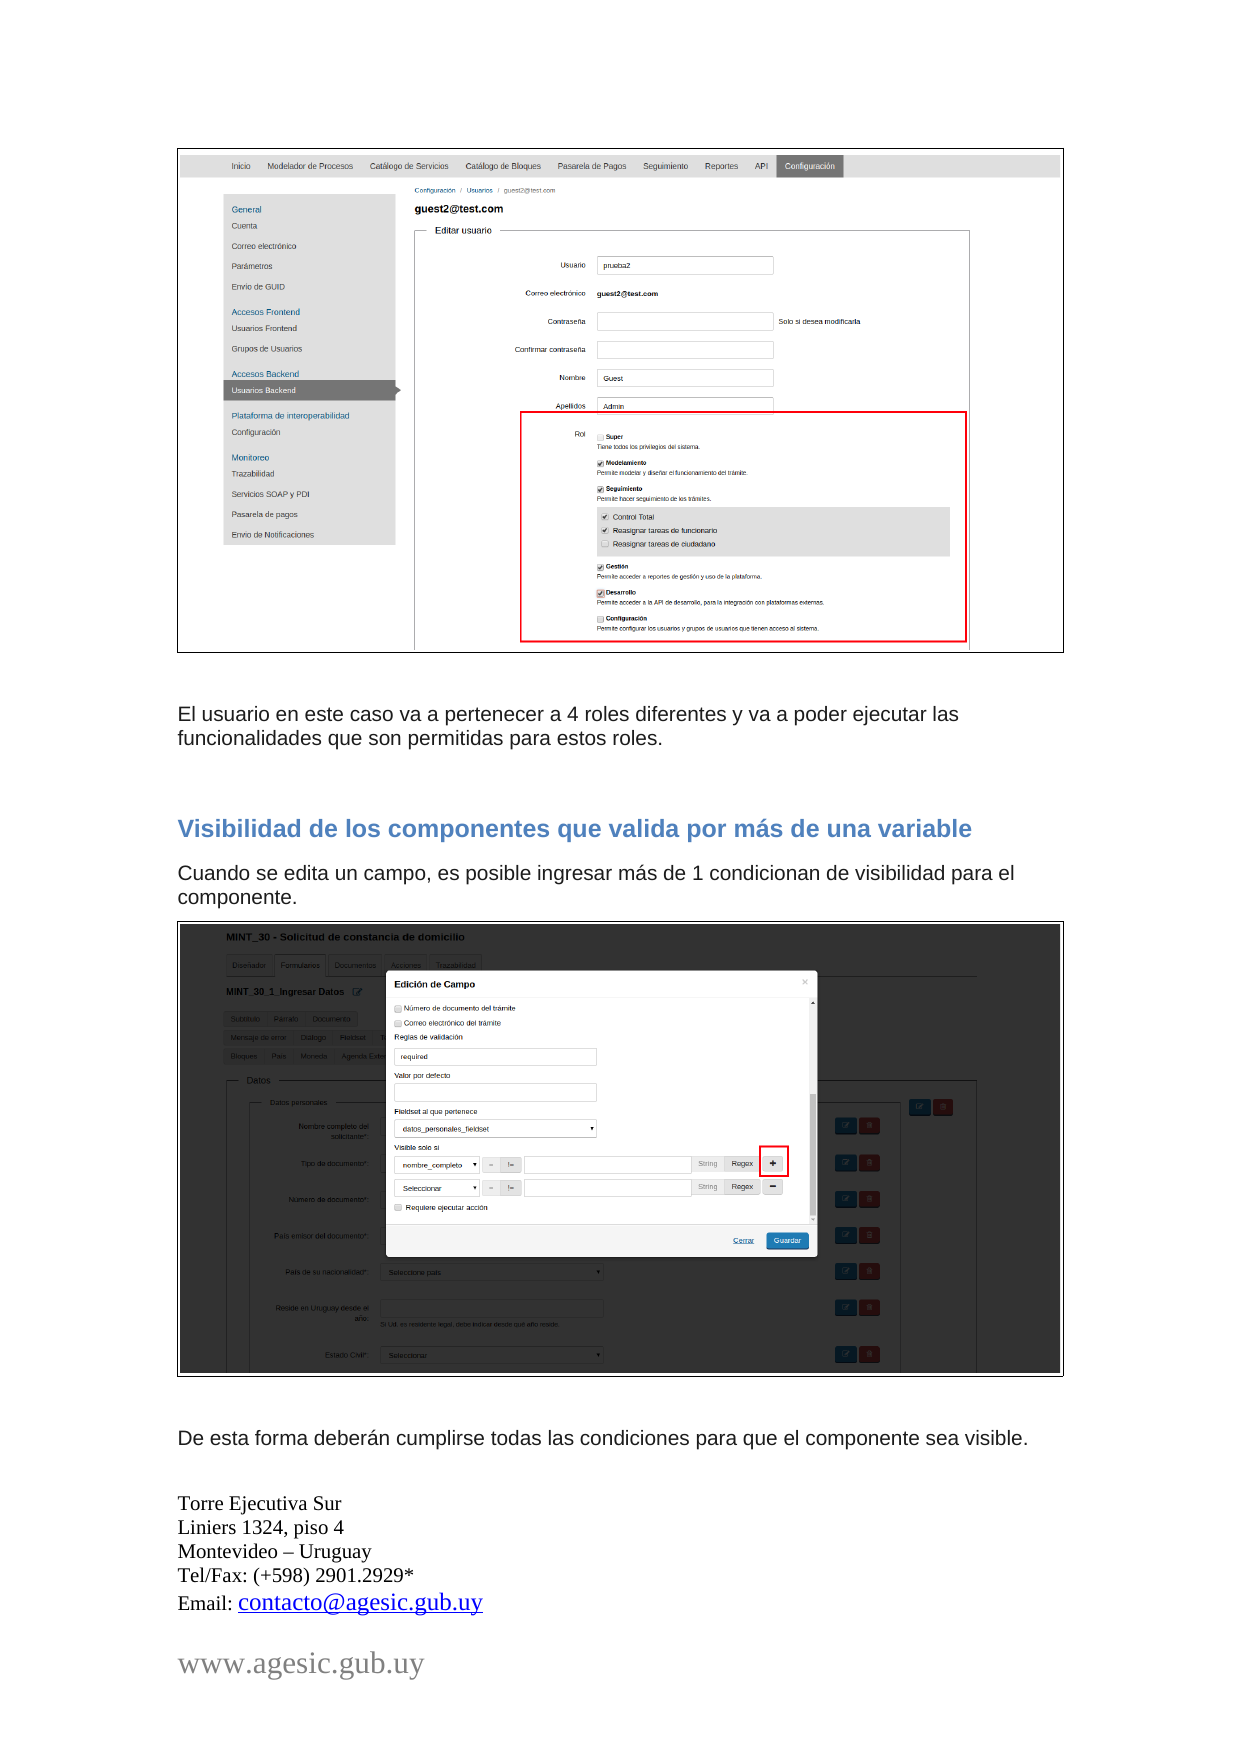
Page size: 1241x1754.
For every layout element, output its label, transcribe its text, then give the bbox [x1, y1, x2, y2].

subtitle Visibilidad de los componentes que valida por más de una variable [177, 813, 1063, 842]
picture [180, 150, 1060, 650]
text Cuando se edita un campo, es posible ingresar más de 1 condicionan de visibilidad para el componente. [177, 861, 1063, 909]
text El usuario en este caso va a pertenecer a 4 roles diferentes y va a poder ejecutar las funcionalidades que son permitidas para estos roles. [177, 702, 1063, 750]
picture [180, 924, 1060, 1373]
text De esta forma deberán cumplirse todas las condiciones para que el componente sea visible. [177, 1425, 1063, 1449]
